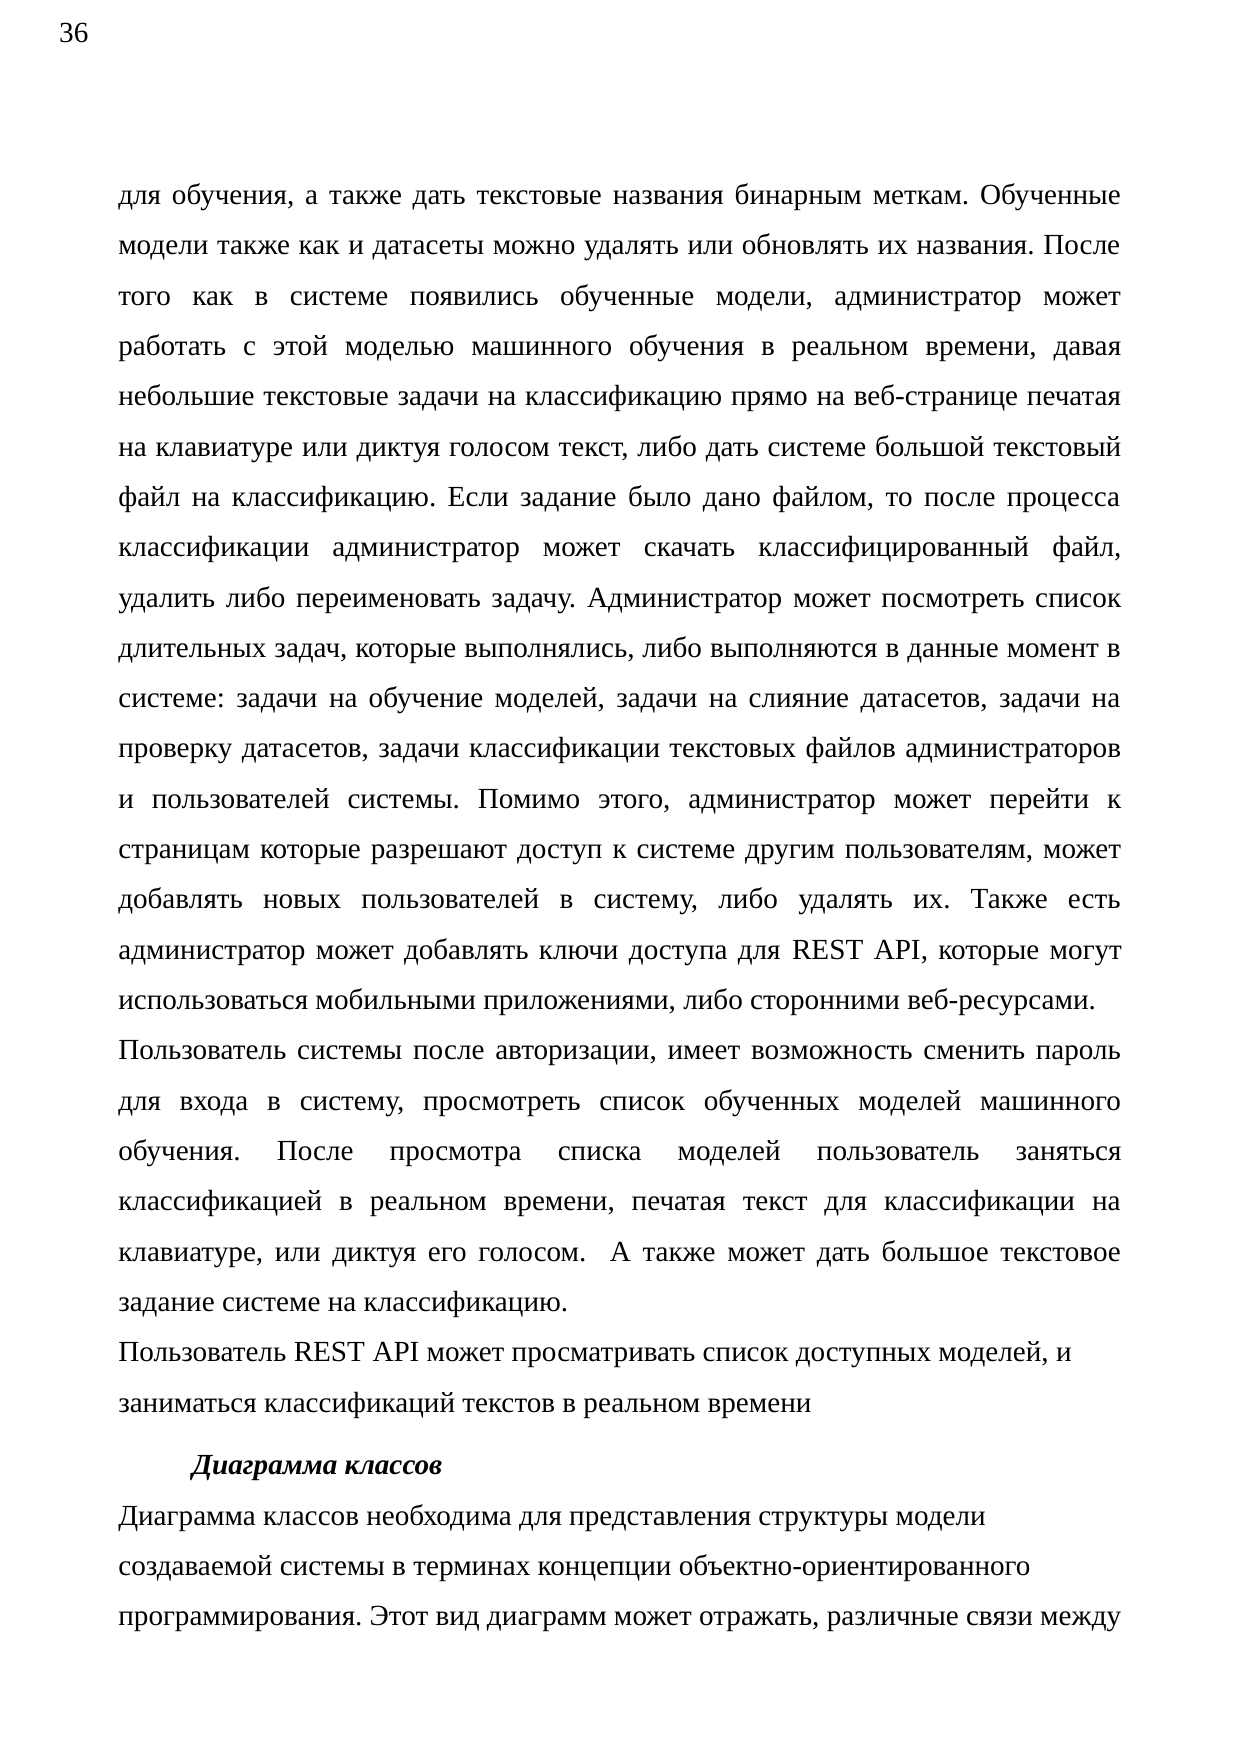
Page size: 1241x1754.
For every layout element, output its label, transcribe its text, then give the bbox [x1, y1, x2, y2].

text Диаграмма классов необходима для представления структуры модели создаваемой системы в терминах концепции объектно-ориентированного программирования. Этот вид диаграмм может отражать, различные связи между [118, 1498, 1122, 1632]
text Пользователь системы после авторизации, имеет возможность сменить пароль для входа в систему, просмотреть список обученных моделей машинного обучения. После просмотра списка моделей пользователь заняться классификацией в реальном времени, печатая текст для классификации на клавиатуре, или диктуя его голосом. А также может дать большое текстовое задание системе на классификацию. [118, 1032, 1122, 1318]
text Пользователь REST API может просматривать список доступных моделей, и заниматься классификаций текстов в реальном времени [118, 1334, 1122, 1418]
text для обучения, а также дать текстовые названия бинарным меткам. Обученные модели также как и датасеты можно удалять или обновлять их названия. После того как в системе появились обученные модели, администратор может работать с этой моделью машинного обучения в реальном времени, давая небольшие текстовые задачи на классификацию прямо на веб-странице печатая на клавиатуре или диктуя голосом текст, либо дать системе большой текстовый файл на классификацию. Если задание было дано файлом, то после процесса классификации администратор может скачать классифицированный файл, удалить либо переименовать задачу. Администратор может посмотреть список длительных задач, которые выполнялись, либо выполняются в данные момент в системе: задачи на обучение моделей, задачи на слияние датасетов, задачи на проверку датасетов, задачи классификации текстовых файлов администраторов и пользователей системы. Помимо этого, администратор может перейти к страницам которые разрешают доступ к системе другим пользователям, может добавлять новых пользователей в систему, либо удалять их. Также есть администратор может добавлять ключи доступа для REST API, которые могут использоваться мобильными приложениями, либо сторонними веб-ресурсами. [118, 177, 1122, 1016]
subtitle Диаграмма классов [192, 1447, 1122, 1481]
